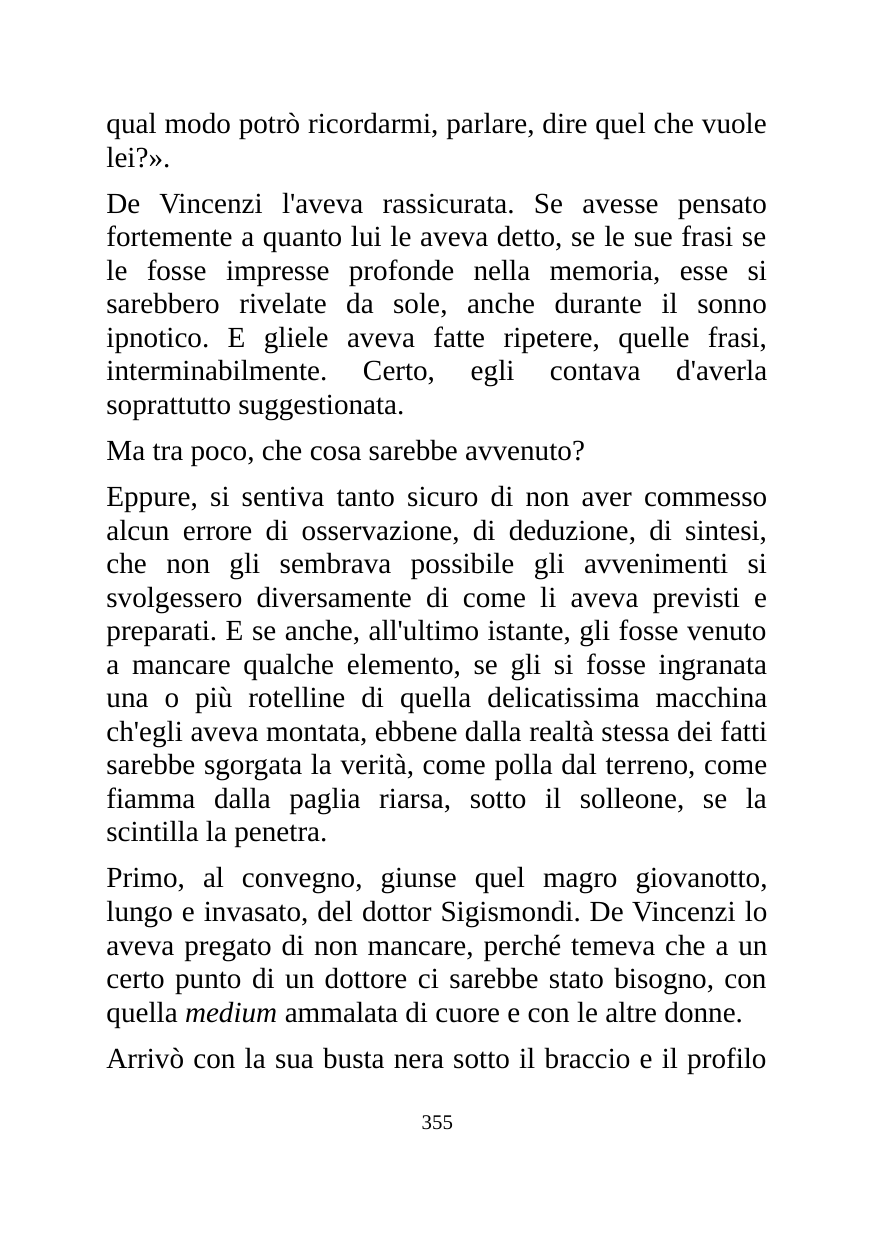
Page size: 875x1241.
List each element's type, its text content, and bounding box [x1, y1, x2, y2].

text Arrivò con la sua busta nera sotto il braccio e il profilo [106, 1041, 768, 1074]
text Primo, al convegno, giunse quel magro giovanotto, lungo e invasato, del dottor Sigismondi. De Vincenzi lo aveva pregato di non mancare, perché temeva che a un certo punto di un dottore ci sarebbe stato bisogno, con quella medium ammalata di cuore e con le altre donne. [106, 861, 768, 1028]
text qual modo potrò ricordarmi, parlare, dire quel che vuole lei?». [106, 106, 768, 173]
text De Vincenzi l'aveva rassicurata. Se avesse pensato fortemente a quanto lui le aveva detto, se le sue frasi se le fosse impresse profonde nella memoria, esse si sarebbero rivelate da sole, anche durante il sonno ipnotico. E gliele aveva fatte ripetere, quelle frasi, interminabilmente. Certo, egli contava d'averla soprattutto suggestionata. [106, 186, 768, 421]
text Eppure, si sentiva tanto sicuro di non aver commesso alcun errore di osservazione, di deduzione, di sintesi, che non gli sembrava possibile gli avvenimenti si svolgessero diversamente di come li aveva previsti e preparati. E se anche, all'ultimo istante, gli fosse venuto a mancare qualche elemento, se gli si fosse ingranata una o più rotelline di quella delicatissima macchina ch'egli aveva montata, ebbene dalla realtà stessa dei fatti sarebbe sgorgata la verità, come polla dal terreno, come fiamma dalla paglia riarsa, sotto il solleone, se la scintilla la penetra. [106, 479, 768, 848]
text Ma tra poco, che cosa sarebbe avvenuto? [106, 433, 768, 467]
